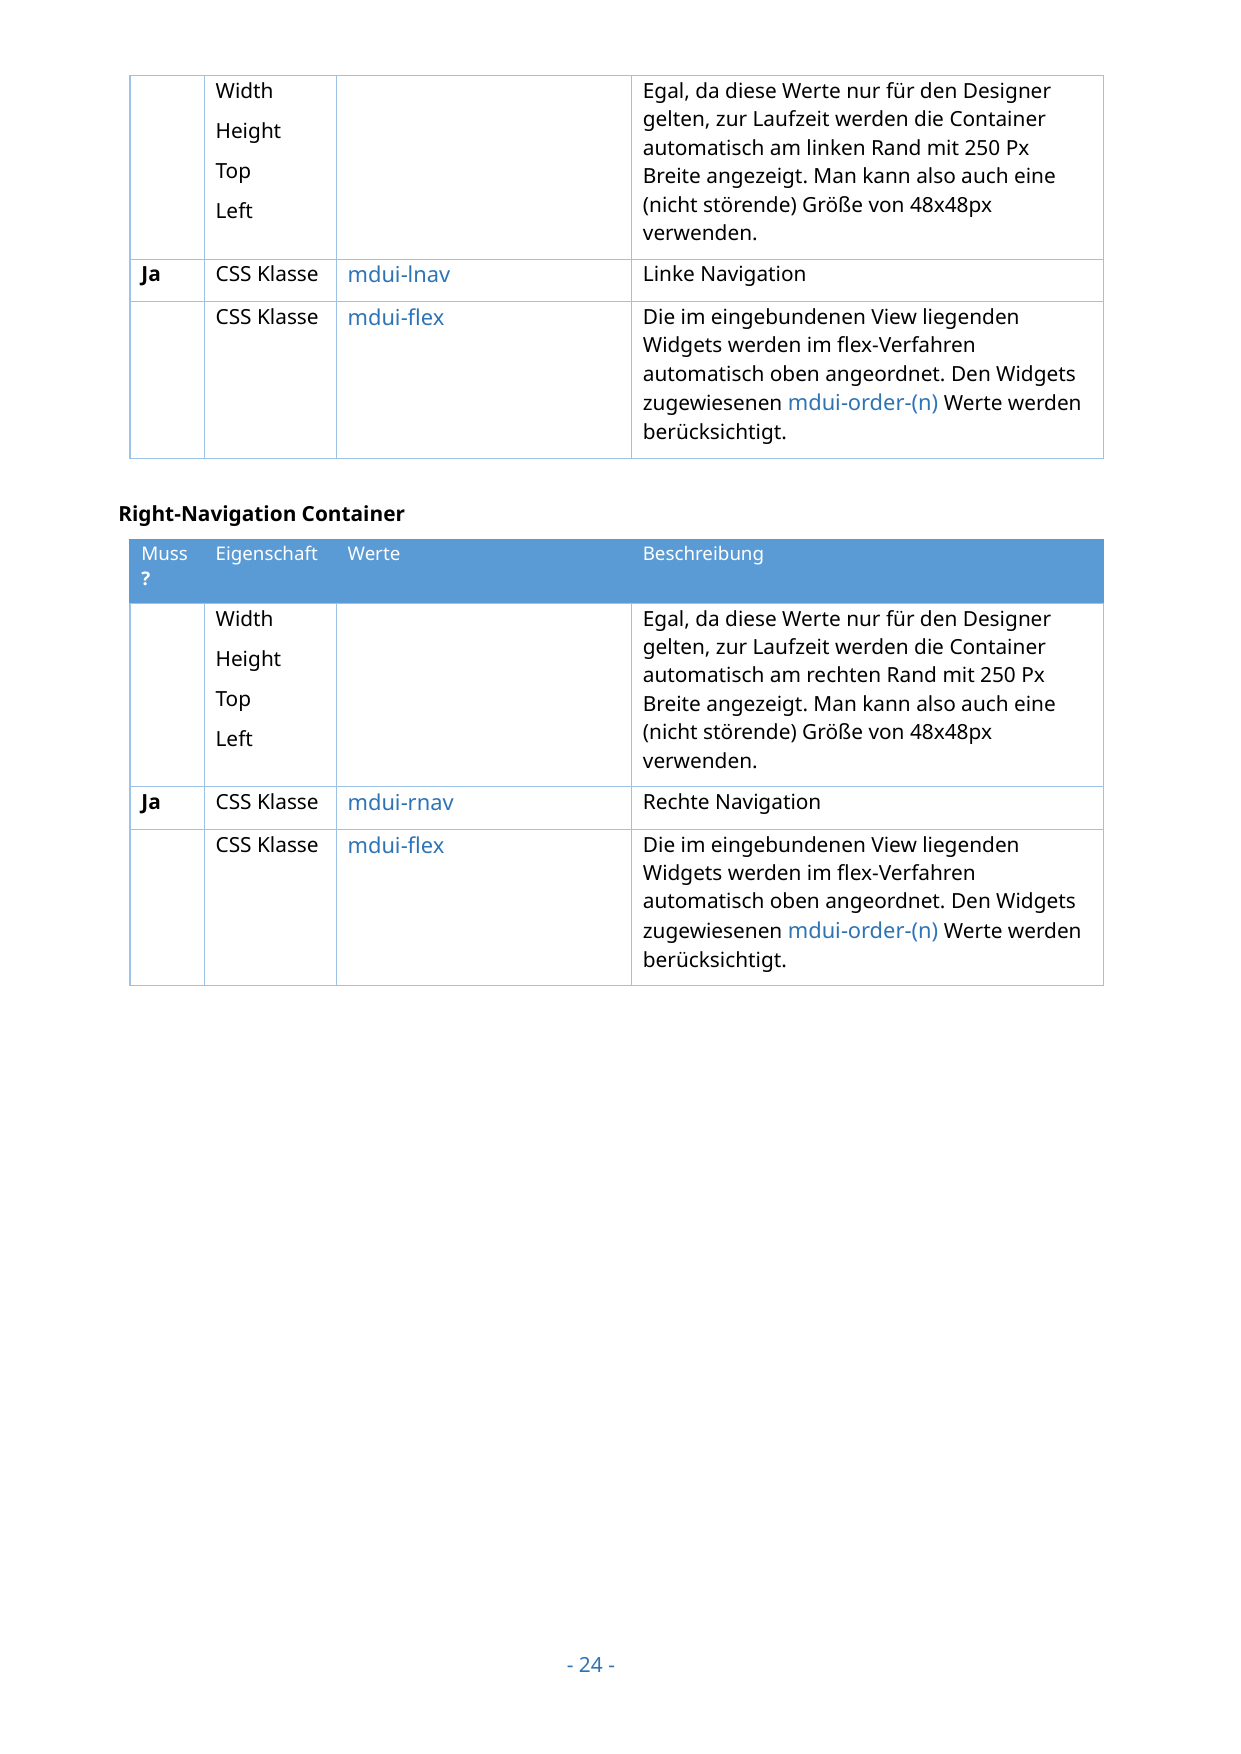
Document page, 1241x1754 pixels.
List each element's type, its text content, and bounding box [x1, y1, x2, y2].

table_cell [131, 302, 204, 457]
table_header Muss? [131, 540, 204, 603]
table_cell Linke Navigation [632, 260, 1103, 301]
table_cell CSS Klasse [205, 787, 336, 829]
table_cell mdui-lnav [337, 260, 631, 301]
table_cell Width Height Top Left [205, 604, 336, 786]
table_cell Rechte Navigation [632, 787, 1103, 829]
table_cell Egal, da diese Werte nur für den Designer gelten, zur Laufzeit werden die Container automatisch am rechten Rand mit 250 Px Breite angezeigt. Man kann also auch eine (nicht störende) Größe von 48x48px verwenden. [632, 604, 1103, 786]
table_cell Die im eingebundenen View liegenden Widgets werden im flex-Verfahren automatisch oben angeordnet. Den Widgets zugewiesenen mdui-order-(n) Werte werden berücksichtigt. [632, 302, 1103, 457]
table_cell Die im eingebundenen View liegenden Widgets werden im flex-Verfahren automatisch oben angeordnet. Den Widgets zugewiesenen mdui-order-(n) Werte werden berücksichtigt. [632, 830, 1103, 985]
table_cell mdui-flex [337, 302, 631, 457]
table_cell Egal, da diese Werte nur für den Designer gelten, zur Laufzeit werden die Container automatisch am linken Rand mit 250 Px Breite angezeigt. Man kann also auch eine (nicht störende) Größe von 48x48px verwenden. [632, 76, 1103, 258]
table_header Eigenschaft [204, 540, 336, 603]
table_cell mdui-flex [337, 830, 631, 985]
table_cell CSS Klasse [205, 830, 336, 985]
table_cell CSS Klasse [205, 260, 336, 301]
table_cell [131, 76, 204, 258]
table_cell Ja [131, 260, 204, 301]
table_cell [131, 604, 204, 786]
table_cell [337, 76, 631, 258]
table_cell Width Height Top Left [205, 76, 336, 258]
table_cell CSS Klasse [205, 302, 336, 457]
table_header Beschreibung [631, 540, 1103, 603]
table_cell [131, 830, 204, 985]
text Right-Navigation Container [118, 499, 1169, 527]
table_cell mdui-rnav [337, 787, 631, 829]
table_cell Ja [131, 787, 204, 829]
table_header Werte [336, 540, 631, 603]
table_cell [337, 604, 631, 786]
